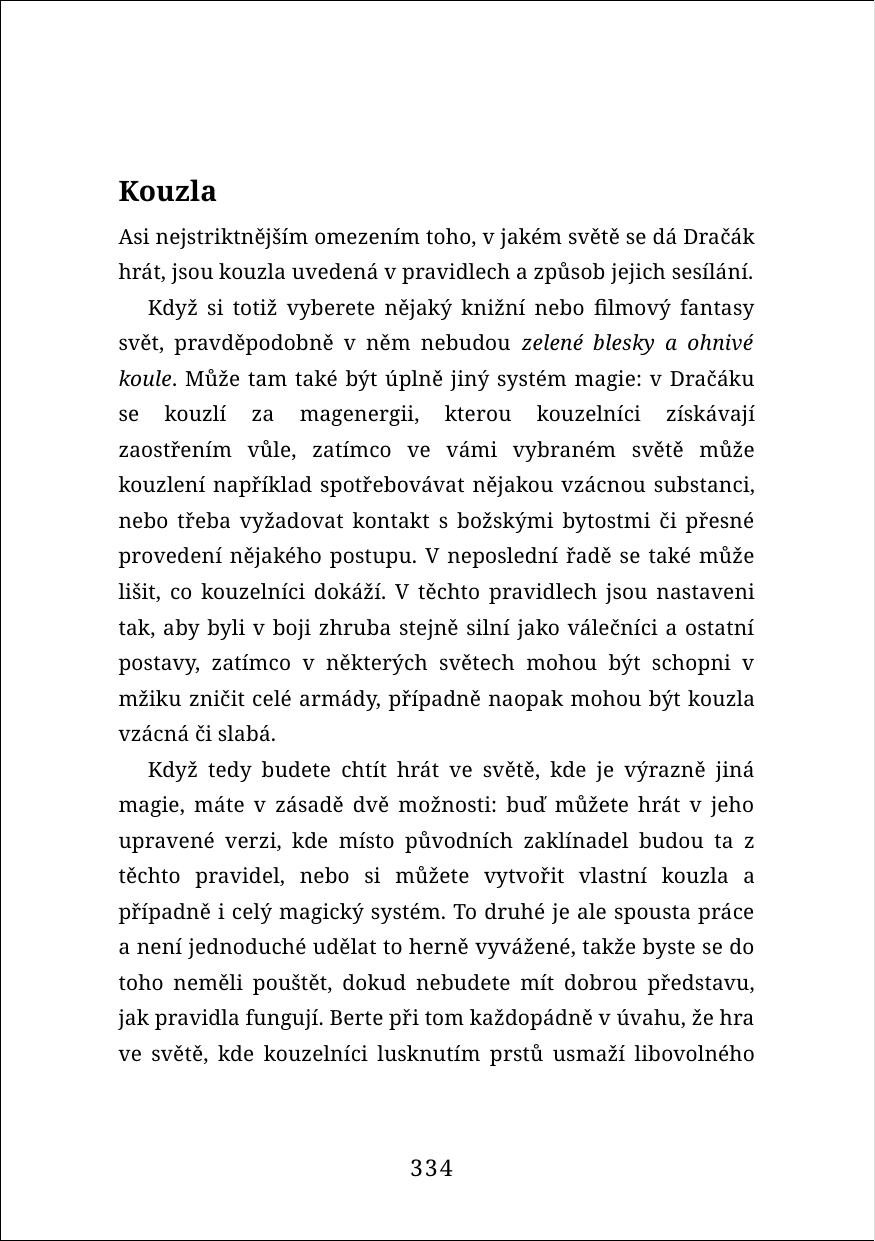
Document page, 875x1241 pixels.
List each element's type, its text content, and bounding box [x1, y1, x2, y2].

text Asi nejstriktnějším omezením toho, v jakém světě se dá Dračák hrát, jsou kouzla uvedená v pravidlech a způsob jejich sesílání. Když si totiž vyberete nějaký knižní nebo filmový fantasy svět, pravděpodobně v něm nebudou zelené blesky a ohnivé koule. Může tam také být úplně jiný systém magie: v Dračáku se kouzlí za magenergii, kterou kouzelníci získávají zaostřením vůle, zatímco ve vámi vybraném světě může kouzlení například spotřebovávat nějakou vzácnou substanci, nebo třeba vyžadovat kontakt s božskými bytostmi či přesné provedení nějakého postupu. V neposlední řadě se také může lišit, co kouzelníci dokáží. V těchto pravidlech jsou nastaveni tak, aby byli v boji zhruba stejně silní jako válečníci a ostatní postavy, zatímco v některých světech mohou být schopni v mžiku zničit celé armády, případně naopak mohou být kouzla vzácná či slabá. Když tedy budete chtít hrát ve světě, kde je výrazně jiná magie, máte v zásadě dvě možnosti: buď můžete hrát v jeho upravené verzi, kde místo původních zaklínadel budou ta z těchto pravidel, nebo si můžete vytvořit vlastní kouzla a případně i celý magický systém. To druhé je ale spousta práce a není jednoduché udělat to herně vyvážené, takže byste se do toho neměli pouštět, dokud nebudete mít dobrou představu, jak pravidla fungují. Berte při tom každopádně v úvahu, že hra ve světě, kde kouzelníci lusknutím prstů usmaží libovolného [118, 222, 756, 1067]
subtitle Kouzla [118, 172, 756, 210]
